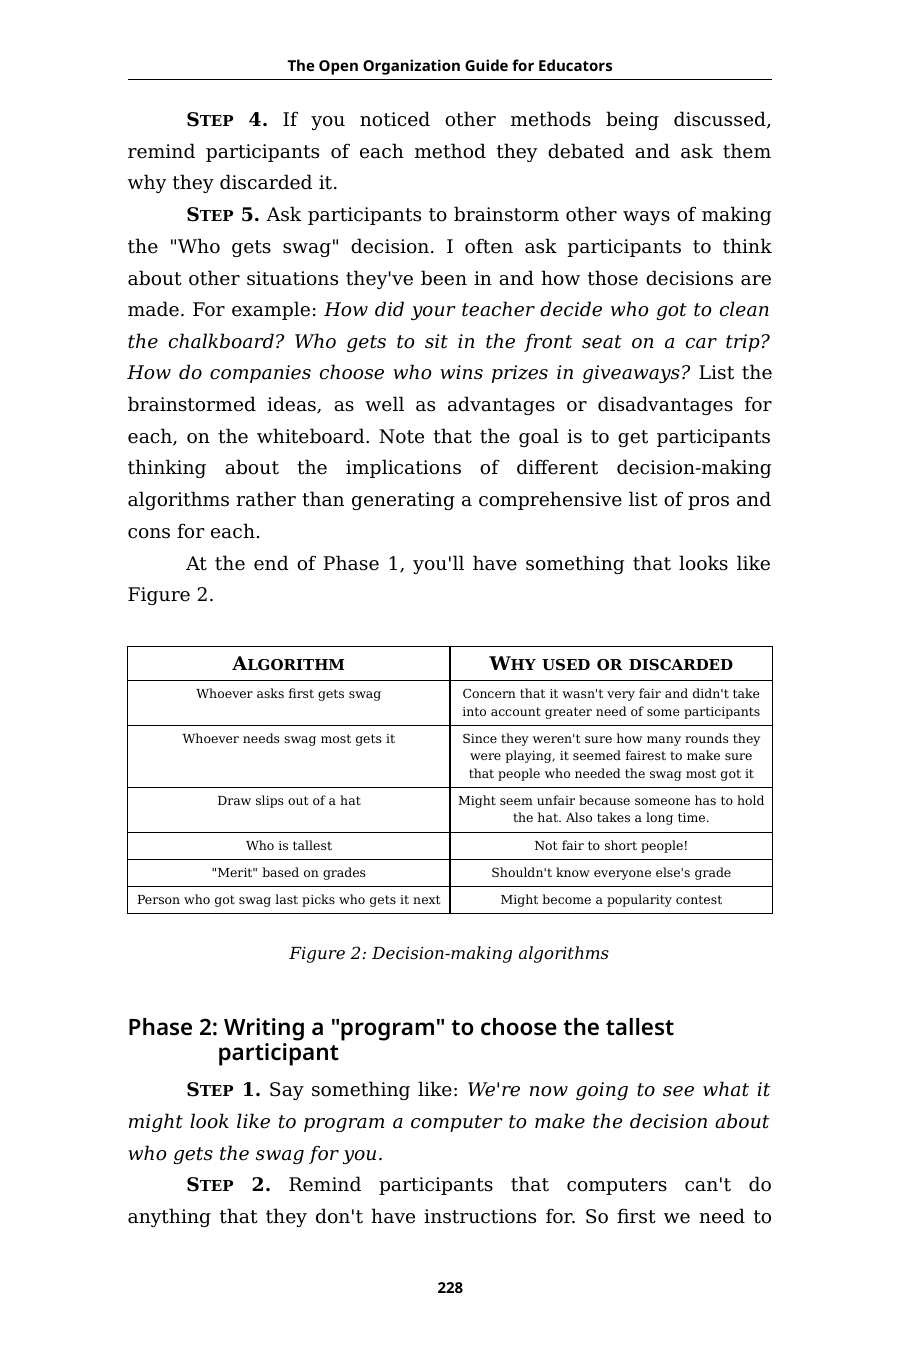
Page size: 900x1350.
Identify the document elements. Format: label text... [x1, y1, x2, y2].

table_cell "Merit" based on grades [128, 860, 449, 886]
table_cell Whoever asks first gets swag [128, 681, 449, 725]
table_cell Who is tallest [128, 833, 449, 859]
table_cell Shouldn't know everyone else's grade [451, 860, 772, 886]
table_cell Might become a popularity contest [451, 887, 772, 913]
table_header Algorithm [128, 647, 449, 680]
table_cell Draw slips out of a hat [128, 788, 449, 832]
table_cell Might seem unfair because someone has to hold the hat. Also takes a long time. [451, 788, 772, 832]
text Figure 2: Decision-making algorithms [127, 944, 772, 963]
text Step 5. Ask participants to brainstorm other ways of making the "Who gets swag" decision. I often ask participants to think about other situations they've been in and how those decisions are made. For example: How did your teacher decide who got to clean the chalkboard? Who gets to sit in the front seat on a car trip? How do companies choose who wins prizes in giveaways? List the brainstormed ideas, as well as advantages or disadvantages for each, on the whiteboard. Note that the goal is to get participants thinking about the implications of different decision-making algorithms rather than generating a comprehensive list of pros and cons for each. [127, 204, 772, 543]
table_cell Since they weren't sure how many rounds they were playing, it seemed fairest to make sure that people who needed the swag most got it [451, 726, 772, 787]
table_header Why used or discarded [451, 647, 772, 680]
text Step 2. Remind participants that computers can't do anything that they don't have instructions for. So first we need to [127, 1174, 772, 1228]
subtitle Phase 2: Writing a "program" to choose the tallest participant [127, 1014, 772, 1066]
table_cell Concern that it wasn't very fair and didn't take into account greater need of some participants [451, 681, 772, 725]
text Step 1. Say something like: We're now going to see what it might look like to program a computer to make the decision about who gets the swag for you. [127, 1079, 772, 1164]
text At the end of Phase 1, you'll have something that looks like Figure 2. [127, 552, 772, 606]
table_cell Whoever needs swag most gets it [128, 726, 449, 787]
table_cell Not fair to short people! [451, 833, 772, 859]
text Step 4. If you noticed other methods being discussed, remind participants of each method they debated and ask them why they discarded it. [127, 109, 772, 194]
table_cell Person who got swag last picks who gets it next [128, 887, 449, 913]
